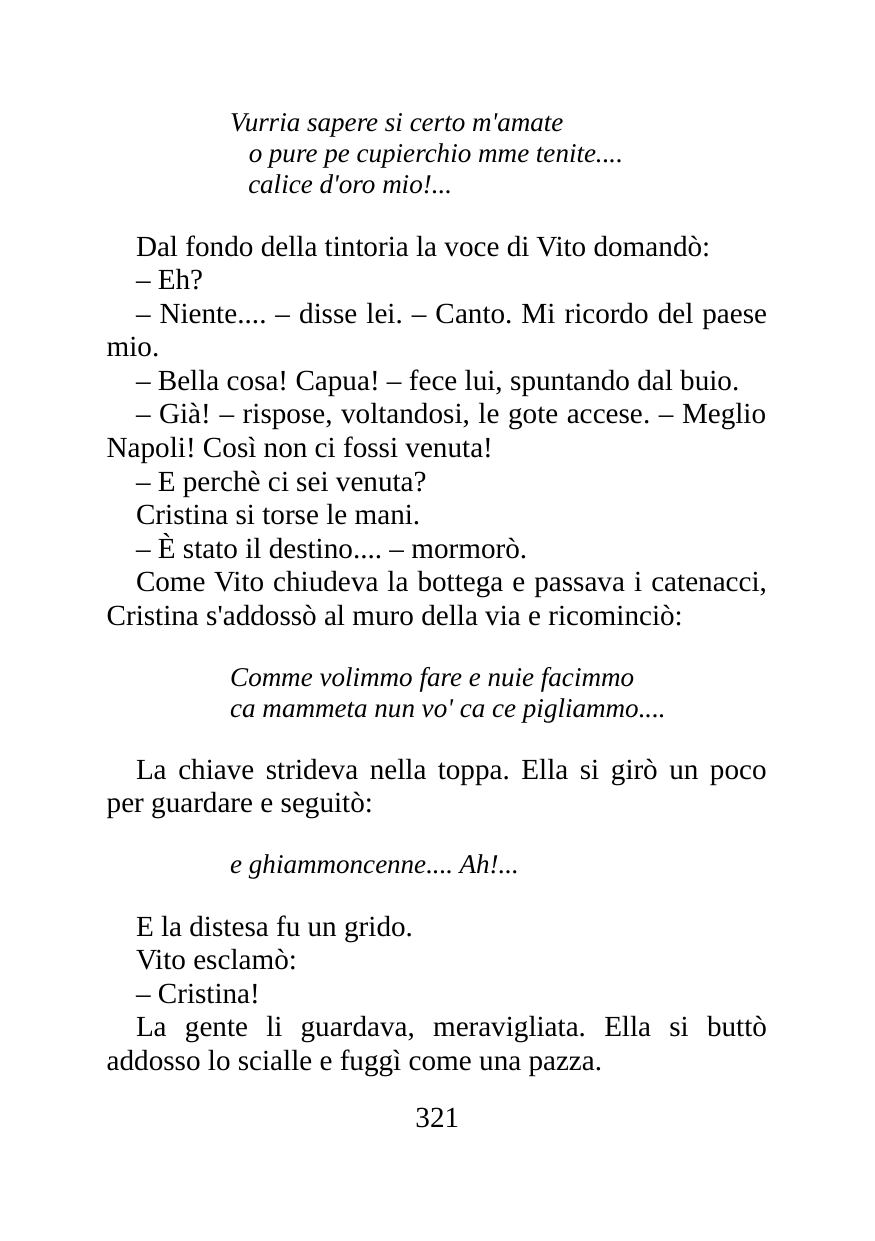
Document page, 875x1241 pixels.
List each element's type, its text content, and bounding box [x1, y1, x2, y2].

text E la distesa fu un grido. [106, 909, 768, 942]
text ‒ Bella cosa! Capua! ‒ fece lui, spuntando dal buio. [106, 363, 768, 397]
text Cristina si torse le mani. [106, 497, 768, 531]
text La chiave strideva nella toppa. Ella si girò un poco per guardare e seguitò: [106, 752, 768, 819]
text ‒ Niente.... ‒ disse lei. ‒ Canto. Mi ricordo del paese mio. [106, 296, 768, 363]
text Dal fondo della tintoria la voce di Vito domandò: [106, 229, 768, 262]
text ca mammeta nun vo' ca ce pigliammo.... [200, 692, 768, 723]
text Vito esclamò: [106, 942, 768, 976]
text ‒ Cristina! [106, 976, 768, 1009]
text Comme volimmo fare e nuie facimmo [200, 661, 768, 692]
text ‒ Eh? [106, 262, 768, 296]
text Come Vito chiudeva la bottega e passava i catenacci, Cristina s'addossò al muro della via e ricominciò: [106, 564, 768, 631]
text ‒ E perchè ci sei venuta? [106, 464, 768, 497]
text La gente li guardava, meravigliata. Ella si buttò addosso lo scialle e fuggì come una pazza. [106, 1009, 768, 1076]
text Vurria sapere si certo m'amate [200, 106, 768, 137]
text calice d'oro mio!... [218, 169, 768, 200]
text o pure pe cupierchio mme tenite.... [219, 137, 768, 169]
text e ghiammoncenne.... Ah!... [200, 848, 768, 879]
text ‒ Già! ‒ rispose, voltandosi, le gote accese. ‒ Meglio Napoli! Così non ci fossi venuta! [106, 397, 768, 464]
text ‒ È stato il destino.... ‒ mormorò. [106, 531, 768, 564]
